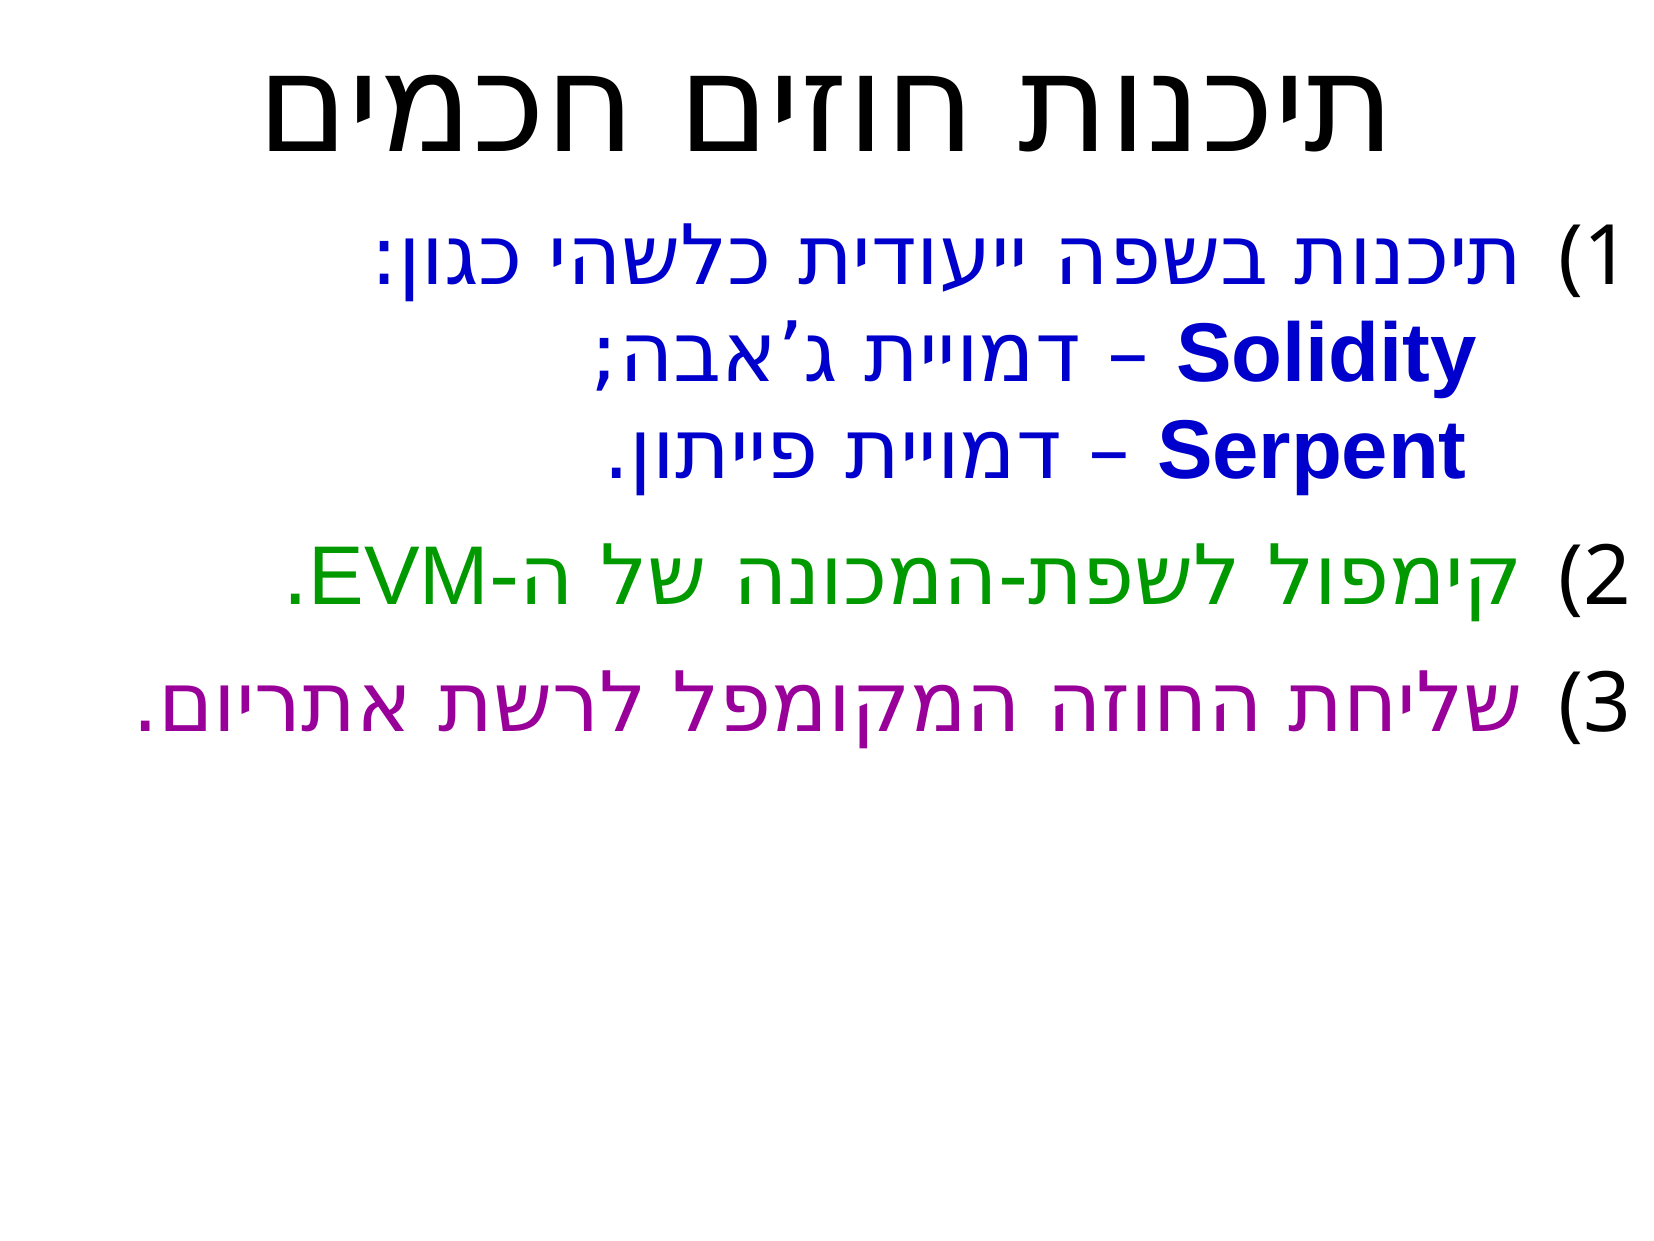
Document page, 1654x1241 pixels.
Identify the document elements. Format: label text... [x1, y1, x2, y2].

title תיכנות חוזים חכמים [0, 0, 1654, 206]
list תיכנות בשפה ייעודית כלשהי כגון: Solidity – דמויית ג’אבה; Serpent – דמויית פייתון. קימפול לשפת-המכונה של ה-EVM. שליחת החוזה המקומפל לרשת אתריום. [0, 206, 1654, 1241]
